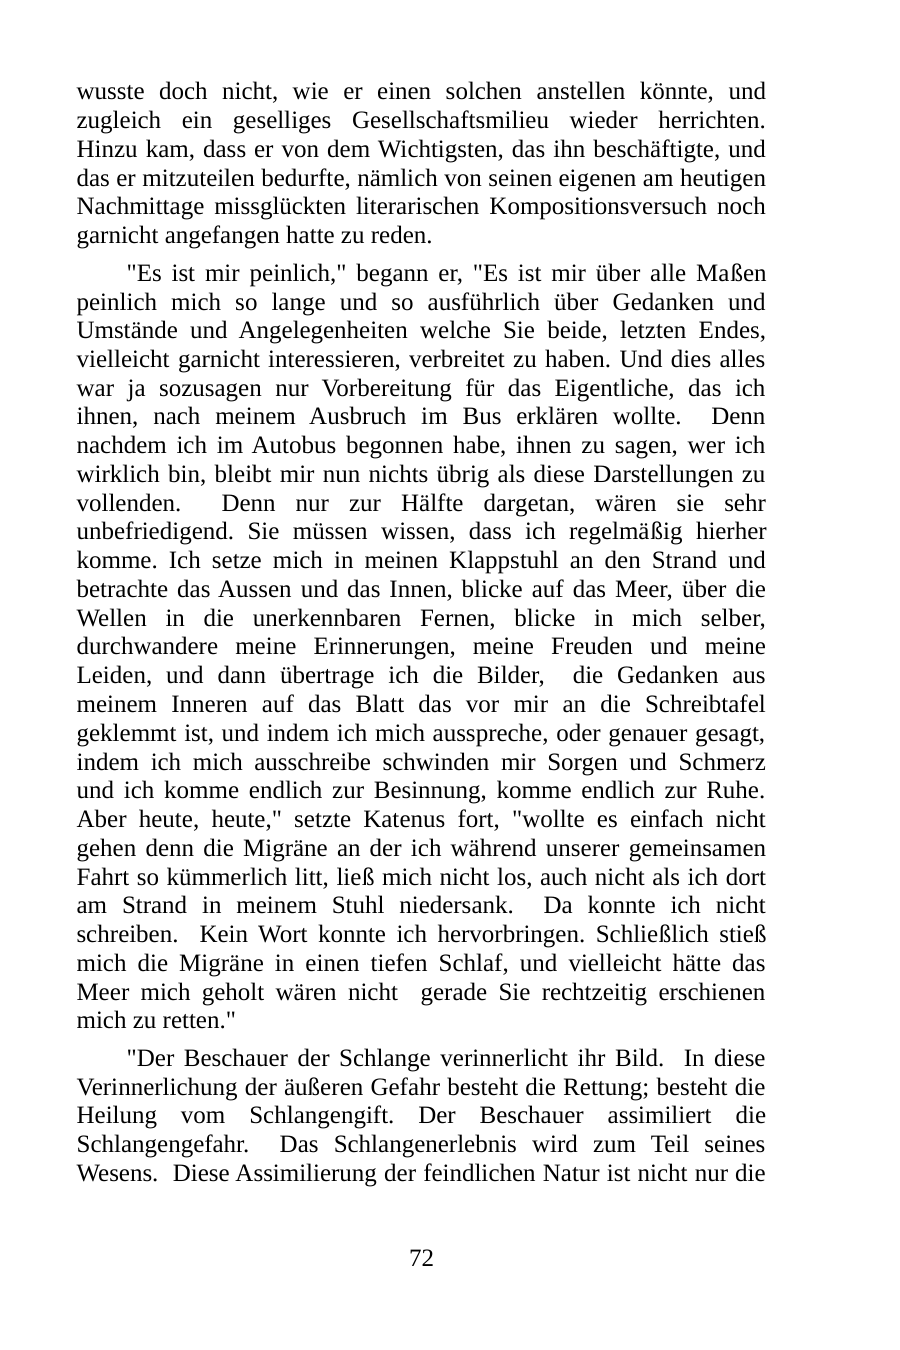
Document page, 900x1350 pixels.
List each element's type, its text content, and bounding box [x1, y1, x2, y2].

text wusste doch nicht, wie er einen solchen anstellen könnte, und zugleich ein geselliges Gesellschaftsmilieu wieder herrichten. Hinzu kam, dass er von dem Wichtigsten, das ihn beschäftigte, und das er mitzuteilen bedurfte, nämlich von seinen eigenen am heutigen Nachmittage missglückten literarischen Kompositionsversuch noch garnicht angefangen hatte zu reden. [76, 76, 766, 249]
text "Es ist mir peinlich," begann er, "Es ist mir über alle Maßen peinlich mich so lange und so ausführlich über Gedanken und Umstände und Angelegenheiten welche Sie beide, letzten Endes, vielleicht garnicht interessieren, verbreitet zu haben. Und dies alles war ja sozusagen nur Vorbereitung für das Eigentliche, das ich ihnen, nach meinem Ausbruch im Bus erklären wollte. Denn nachdem ich im Autobus begonnen habe, ihnen zu sagen, wer ich wirklich bin, bleibt mir nun nichts übrig als diese Darstellungen zu vollenden. Denn nur zur Hälfte dargetan, wären sie sehr unbefriedigend. Sie müssen wissen, dass ich regelmäßig hierher komme. Ich setze mich in meinen Klappstuhl an den Strand und betrachte das Aussen und das Innen, blicke auf das Meer, über die Wellen in die unerkennbaren Fernen, blicke in mich selber, durchwandere meine Erinnerungen, meine Freuden und meine Leiden, und dann übertrage ich die Bilder, die Gedanken aus meinem Inneren auf das Blatt das vor mir an die Schreibtafel geklemmt ist, und indem ich mich ausspreche, oder genauer gesagt, indem ich mich ausschreibe schwinden mir Sorgen und Schmerz und ich komme endlich zur Besinnung, komme endlich zur Ruhe. Aber heute, heute," setzte Katenus fort, "wollte es einfach nicht gehen denn die Migräne an der ich während unserer gemeinsamen Fahrt so kümmerlich litt, ließ mich nicht los, auch nicht als ich dort am Strand in meinem Stuhl niedersank. Da konnte ich nicht schreiben. Kein Wort konnte ich hervorbringen. Schließlich stieß mich die Migräne in einen tiefen Schlaf, und vielleicht hätte das Meer mich geholt wären nicht gerade Sie rechtzeitig erschienen mich zu retten." [76, 258, 766, 1034]
text "Der Beschauer der Schlange verinnerlicht ihr Bild. In diese Verinnerlichung der äußeren Gefahr besteht die Rettung; besteht die Heilung vom Schlangengift. Der Beschauer assimiliert die Schlangengefahr. Das Schlangenerlebnis wird zum Teil seines Wesens. Diese Assimilierung der feindlichen Natur ist nicht nur die [76, 1043, 766, 1187]
